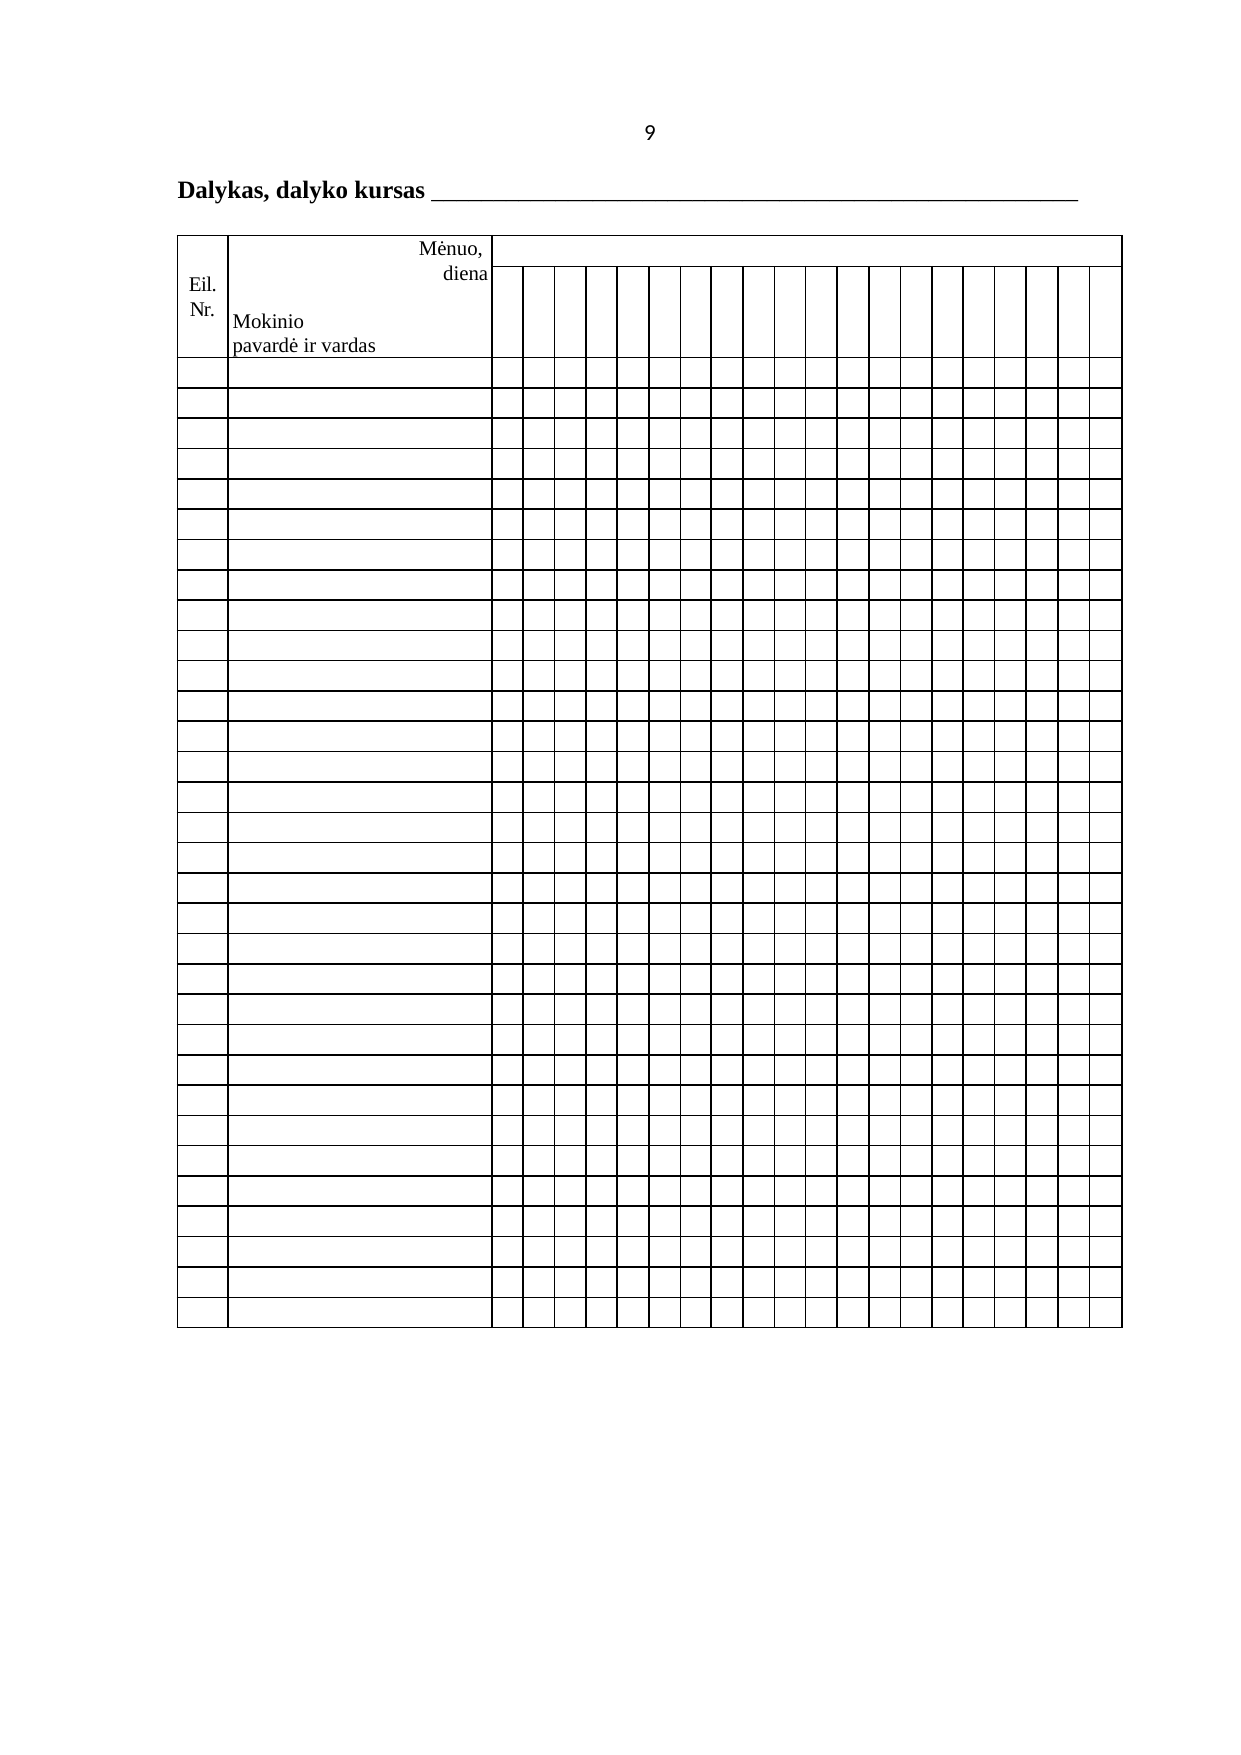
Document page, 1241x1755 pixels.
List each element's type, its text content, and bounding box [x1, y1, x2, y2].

table_cell [676, 692, 680, 720]
table_cell [1085, 419, 1089, 448]
table_cell [896, 1237, 900, 1266]
table_cell [555, 449, 559, 478]
table_cell [801, 1298, 805, 1327]
table_cell [1085, 389, 1089, 417]
table_cell [555, 389, 559, 417]
table_cell [801, 1177, 805, 1205]
table_cell [770, 1268, 774, 1296]
table_cell [990, 1177, 994, 1205]
table_cell [1059, 267, 1089, 357]
table_cell [744, 267, 774, 357]
table_cell [864, 1086, 868, 1114]
table_cell [1085, 540, 1089, 569]
table_cell [864, 752, 868, 781]
table_cell [775, 1268, 779, 1296]
table_cell [1085, 965, 1089, 993]
table_cell [775, 510, 779, 538]
table_cell [644, 1207, 648, 1236]
table_cell [555, 722, 559, 751]
table_cell [896, 358, 900, 387]
table_cell [1090, 843, 1094, 872]
table_cell [1090, 934, 1094, 963]
table_cell [555, 1025, 559, 1054]
table_cell [775, 449, 779, 478]
table_cell [550, 813, 554, 842]
table_cell [555, 1298, 559, 1327]
table_cell [1090, 813, 1094, 842]
table_cell [801, 752, 805, 781]
table_cell [864, 1056, 868, 1084]
table_cell [990, 571, 994, 599]
table_cell [896, 631, 900, 660]
table_cell [555, 267, 585, 357]
table_cell [1090, 419, 1094, 448]
table_cell [864, 995, 868, 1023]
table_cell [801, 1268, 805, 1296]
table_cell [770, 661, 774, 690]
table_cell [995, 813, 999, 842]
table_cell [676, 1086, 680, 1114]
table_cell [550, 1146, 554, 1175]
table_cell [676, 1146, 680, 1175]
table_cell [801, 1116, 805, 1145]
table_cell [555, 540, 559, 569]
table_cell [1090, 904, 1094, 933]
table_cell [995, 1025, 999, 1054]
table_cell [550, 571, 554, 599]
table_cell [990, 510, 994, 538]
table_header Eil. Nr. [178, 236, 227, 357]
table_cell [550, 631, 554, 660]
table_cell [550, 995, 554, 1023]
table_cell [995, 752, 999, 781]
table_cell [644, 1025, 648, 1054]
table_cell [1090, 1086, 1094, 1114]
table_cell [550, 1056, 554, 1084]
table_cell [995, 965, 999, 993]
table_cell [990, 843, 994, 872]
table_cell [676, 1116, 680, 1145]
table_cell [644, 995, 648, 1023]
table_cell [1090, 601, 1094, 629]
table_cell [801, 783, 805, 811]
table_cell [676, 358, 680, 387]
table_cell [1085, 813, 1089, 842]
table_cell [555, 995, 559, 1023]
table_cell [801, 722, 805, 751]
table_cell [550, 1298, 554, 1327]
table_cell [990, 904, 994, 933]
table_header [493, 236, 1121, 266]
table_cell [775, 631, 779, 660]
table_cell [770, 722, 774, 751]
table_cell [644, 1146, 648, 1175]
table_cell [864, 601, 868, 629]
table_cell [864, 1146, 868, 1175]
table_cell [775, 722, 779, 751]
table_cell [775, 874, 779, 902]
table_cell [1090, 571, 1094, 599]
table_cell [1085, 1177, 1089, 1205]
table_cell [770, 1146, 774, 1175]
table_cell [995, 692, 999, 720]
table_cell [990, 1268, 994, 1296]
table_cell [644, 1056, 648, 1084]
table_cell [676, 510, 680, 538]
table_cell [995, 1086, 999, 1114]
table_cell [775, 1298, 779, 1327]
table_cell [801, 904, 805, 933]
table_cell [1085, 480, 1089, 508]
table_cell [555, 1207, 559, 1236]
table_cell [644, 843, 648, 872]
table_cell [770, 1177, 774, 1205]
table_cell [990, 1116, 994, 1145]
table_cell [770, 813, 774, 842]
table_cell [1085, 995, 1089, 1023]
table_cell [644, 1116, 648, 1145]
table_cell [644, 419, 648, 448]
table_cell [1090, 722, 1094, 751]
table_cell [896, 1268, 900, 1296]
table_cell [775, 267, 805, 357]
table_cell [775, 934, 779, 963]
table_cell [555, 904, 559, 933]
table_cell [990, 1056, 994, 1084]
table_cell [644, 965, 648, 993]
table_cell [801, 661, 805, 690]
table_cell [896, 783, 900, 811]
table_cell [990, 874, 994, 902]
table_cell [995, 995, 999, 1023]
table_cell [801, 934, 805, 963]
table_cell [864, 1207, 868, 1236]
table_cell [676, 661, 680, 690]
table_cell [995, 358, 999, 387]
table_cell [555, 480, 559, 508]
table_cell [801, 1086, 805, 1114]
table_cell [864, 661, 868, 690]
table_cell [770, 692, 774, 720]
table_cell [775, 965, 779, 993]
table_cell [676, 601, 680, 629]
table_cell [896, 1056, 900, 1084]
table_cell [896, 722, 900, 751]
table_cell [775, 480, 779, 508]
table_cell [555, 1146, 559, 1175]
table_cell [995, 1237, 999, 1266]
table_cell [864, 571, 868, 599]
table_cell [1090, 1298, 1094, 1327]
table_cell [896, 934, 900, 963]
table_cell [555, 631, 559, 660]
table_cell [995, 783, 999, 811]
table_cell [676, 540, 680, 569]
table_cell [990, 995, 994, 1023]
table_cell [990, 1298, 994, 1327]
table_cell [644, 631, 648, 660]
table_cell [801, 480, 805, 508]
table_cell [1090, 267, 1121, 357]
table_cell [676, 874, 680, 902]
table_cell [995, 1298, 999, 1327]
table_cell [896, 1177, 900, 1205]
table_cell [896, 904, 900, 933]
table_cell [676, 722, 680, 751]
table_cell [555, 965, 559, 993]
table_cell [995, 601, 999, 629]
table_cell [1085, 571, 1089, 599]
table_cell [1085, 449, 1089, 478]
table_cell [896, 1116, 900, 1145]
table_cell [801, 540, 805, 569]
table_cell [644, 571, 648, 599]
table_cell [896, 874, 900, 902]
table_cell [838, 267, 868, 357]
table_cell [864, 1268, 868, 1296]
table_cell [775, 601, 779, 629]
table_cell [524, 267, 554, 357]
table_cell [896, 843, 900, 872]
table_cell [618, 267, 648, 357]
table_cell [1090, 752, 1094, 781]
table_cell [864, 843, 868, 872]
table_cell [775, 813, 779, 842]
table_cell [990, 965, 994, 993]
table_cell [896, 692, 900, 720]
table_cell [995, 661, 999, 690]
table_cell [801, 813, 805, 842]
table_cell [995, 389, 999, 417]
table_cell [550, 965, 554, 993]
table_cell [770, 601, 774, 629]
table_cell [995, 874, 999, 902]
table_cell [864, 510, 868, 538]
table_cell [644, 1298, 648, 1327]
table_cell [775, 904, 779, 933]
table_cell [770, 540, 774, 569]
table_cell [801, 1207, 805, 1236]
table_cell [550, 692, 554, 720]
table_cell [896, 1025, 900, 1054]
table_cell [995, 1207, 999, 1236]
table_cell [801, 571, 805, 599]
table_cell [676, 419, 680, 448]
table_cell [995, 1056, 999, 1084]
table_cell [555, 934, 559, 963]
table_cell [801, 510, 805, 538]
table_cell [644, 1268, 648, 1296]
table_cell [864, 813, 868, 842]
table_cell [770, 571, 774, 599]
table_cell [995, 934, 999, 963]
table_cell [550, 874, 554, 902]
table_cell [995, 843, 999, 872]
table_cell [896, 601, 900, 629]
table_cell [1090, 389, 1094, 417]
table_cell [770, 1298, 774, 1327]
table_cell [990, 1237, 994, 1266]
table_cell [676, 904, 680, 933]
table_cell [775, 661, 779, 690]
table_cell [1085, 510, 1089, 538]
table_cell [1085, 752, 1089, 781]
table_cell [896, 1146, 900, 1175]
table_cell [1090, 692, 1094, 720]
table_cell [775, 1177, 779, 1205]
table_cell [801, 965, 805, 993]
table_cell [990, 752, 994, 781]
table_cell [770, 419, 774, 448]
table_cell [864, 1116, 868, 1145]
table_cell [770, 1025, 774, 1054]
table_cell [555, 1177, 559, 1205]
table_cell [1090, 1116, 1094, 1145]
table_cell [896, 661, 900, 690]
table_cell [775, 783, 779, 811]
table_cell [896, 1298, 900, 1327]
table_cell [550, 389, 554, 417]
table_cell [1090, 965, 1094, 993]
table_cell [555, 752, 559, 781]
table_cell [1085, 1056, 1089, 1084]
table_cell [1090, 449, 1094, 478]
table_cell [644, 813, 648, 842]
table_cell [493, 267, 522, 357]
table_cell [775, 1116, 779, 1145]
table_cell [990, 934, 994, 963]
table_cell [801, 1056, 805, 1084]
table_cell [1090, 1237, 1094, 1266]
table_cell [775, 1237, 779, 1266]
table_cell [995, 904, 999, 933]
table_cell [770, 480, 774, 508]
table_cell [990, 661, 994, 690]
table_cell [550, 934, 554, 963]
table_cell [801, 874, 805, 902]
table_cell [1090, 510, 1094, 538]
table_cell [896, 965, 900, 993]
table_cell [990, 601, 994, 629]
table_cell [644, 1177, 648, 1205]
table_cell [995, 419, 999, 448]
table_cell [550, 1268, 554, 1296]
table_cell [775, 1056, 779, 1084]
table_cell [550, 1116, 554, 1145]
table_cell [555, 783, 559, 811]
table_cell [801, 419, 805, 448]
table_cell [995, 571, 999, 599]
table_cell [990, 631, 994, 660]
table_cell [555, 1116, 559, 1145]
table_cell [990, 1025, 994, 1054]
table_cell [995, 267, 1025, 357]
table_cell [896, 540, 900, 569]
table_cell [770, 510, 774, 538]
table_cell [1090, 1177, 1094, 1205]
table_cell [864, 1025, 868, 1054]
table_cell [1085, 1146, 1089, 1175]
table_cell [801, 1146, 805, 1175]
table_cell [1085, 722, 1089, 751]
table_cell [770, 358, 774, 387]
table_cell [555, 813, 559, 842]
table_cell [676, 571, 680, 599]
table_cell [801, 358, 805, 387]
table_cell [644, 783, 648, 811]
table_cell [644, 722, 648, 751]
table_cell [587, 267, 616, 357]
table_cell [555, 1237, 559, 1266]
table_cell [770, 752, 774, 781]
table_cell [775, 389, 779, 417]
table_cell [1085, 904, 1089, 933]
table_cell [775, 692, 779, 720]
table_cell [676, 995, 680, 1023]
table_cell [1085, 1116, 1089, 1145]
table_cell [864, 692, 868, 720]
table_cell [864, 358, 868, 387]
table_cell [806, 267, 836, 357]
table_cell [990, 540, 994, 569]
table_cell [990, 358, 994, 387]
table_cell [801, 995, 805, 1023]
table_cell [901, 267, 931, 357]
table_cell [1085, 874, 1089, 902]
table_cell [896, 752, 900, 781]
table_cell [555, 358, 559, 387]
table_cell [644, 540, 648, 569]
table_cell [964, 267, 994, 357]
table_cell [770, 1207, 774, 1236]
table_cell [644, 1086, 648, 1114]
table_cell [676, 813, 680, 842]
table_cell [550, 1025, 554, 1054]
table_cell [1090, 540, 1094, 569]
table_cell [995, 510, 999, 538]
table_cell [864, 419, 868, 448]
table_cell [995, 722, 999, 751]
table_cell [644, 661, 648, 690]
table_cell [676, 843, 680, 872]
table_cell [770, 934, 774, 963]
table_cell [995, 1177, 999, 1205]
table_cell [1090, 1207, 1094, 1236]
table_cell [550, 1177, 554, 1205]
table_cell [864, 449, 868, 478]
table_cell [555, 843, 559, 872]
table_cell [550, 419, 554, 448]
table_cell [770, 965, 774, 993]
table_cell [1027, 267, 1057, 357]
table_cell [550, 904, 554, 933]
table_cell [770, 843, 774, 872]
table_cell [676, 965, 680, 993]
table_cell [775, 1086, 779, 1114]
table_cell [1090, 1146, 1094, 1175]
table_cell [990, 722, 994, 751]
table_cell [550, 1086, 554, 1114]
table_cell [550, 1207, 554, 1236]
table_cell [555, 601, 559, 629]
table_cell [896, 813, 900, 842]
table_cell [550, 722, 554, 751]
table_cell [1085, 1268, 1089, 1296]
table_cell [1085, 1298, 1089, 1327]
table_cell [644, 1237, 648, 1266]
table_cell [775, 540, 779, 569]
table_cell [550, 783, 554, 811]
table_cell [550, 661, 554, 690]
table_cell [550, 540, 554, 569]
table_cell [1090, 631, 1094, 660]
table_cell [555, 661, 559, 690]
table_cell [644, 601, 648, 629]
table_cell [995, 540, 999, 569]
table_cell [801, 843, 805, 872]
table_cell [1085, 661, 1089, 690]
table_cell [550, 510, 554, 538]
table_cell [896, 510, 900, 538]
table_cell [555, 1268, 559, 1296]
table_cell [676, 480, 680, 508]
table_cell [644, 480, 648, 508]
table_cell [550, 449, 554, 478]
table_cell [896, 480, 900, 508]
table_cell [676, 752, 680, 781]
table_cell [712, 267, 742, 357]
table_cell [1085, 358, 1089, 387]
table_cell [644, 358, 648, 387]
table_cell [864, 783, 868, 811]
table_cell [1090, 1056, 1094, 1084]
table_cell [555, 419, 559, 448]
table_cell [775, 571, 779, 599]
table_cell [896, 1086, 900, 1114]
table_cell [676, 783, 680, 811]
table_cell [864, 874, 868, 902]
table_cell [644, 449, 648, 478]
table_cell [1085, 631, 1089, 660]
table_cell [1085, 1207, 1089, 1236]
table_cell [644, 874, 648, 902]
table_cell [676, 631, 680, 660]
table_cell [550, 358, 554, 387]
table_cell [864, 389, 868, 417]
table_cell [775, 1146, 779, 1175]
table_cell [864, 722, 868, 751]
table_cell [644, 904, 648, 933]
table_cell [1090, 480, 1094, 508]
table_cell [770, 449, 774, 478]
table_cell [775, 419, 779, 448]
table_cell [1090, 661, 1094, 690]
table_cell [990, 419, 994, 448]
table_cell [770, 389, 774, 417]
table_cell [681, 267, 710, 357]
table_cell [995, 449, 999, 478]
table_cell [1085, 1086, 1089, 1114]
table_cell [1085, 601, 1089, 629]
table_cell [864, 965, 868, 993]
table_cell [644, 934, 648, 963]
table_cell [644, 752, 648, 781]
table_cell [775, 358, 779, 387]
table_cell [770, 874, 774, 902]
table_cell [864, 540, 868, 569]
table_cell [676, 1177, 680, 1205]
table_cell [801, 601, 805, 629]
table_cell [555, 1056, 559, 1084]
table_cell [1085, 783, 1089, 811]
table_cell [676, 934, 680, 963]
table_cell [1090, 995, 1094, 1023]
table_cell [995, 1268, 999, 1296]
table_cell [775, 843, 779, 872]
table_cell [644, 510, 648, 538]
table_cell [864, 1237, 868, 1266]
table_cell [990, 449, 994, 478]
table_cell [990, 1207, 994, 1236]
table_cell [770, 1086, 774, 1114]
table_cell [775, 995, 779, 1023]
table_cell [896, 1207, 900, 1236]
table_cell [1085, 692, 1089, 720]
table_cell [770, 1116, 774, 1145]
table_cell [896, 419, 900, 448]
table_cell [1085, 843, 1089, 872]
table_cell [676, 1298, 680, 1327]
table_cell [801, 631, 805, 660]
table_cell [801, 449, 805, 478]
table_cell [990, 389, 994, 417]
table_cell [676, 1268, 680, 1296]
table_cell [770, 995, 774, 1023]
table_cell [1085, 1237, 1089, 1266]
table_cell [775, 752, 779, 781]
table_cell [864, 631, 868, 660]
table_cell [870, 267, 900, 357]
table_cell [1090, 358, 1094, 387]
table_cell [650, 267, 680, 357]
table_cell [676, 1056, 680, 1084]
table_cell [896, 389, 900, 417]
table_cell [550, 752, 554, 781]
table_cell [990, 1146, 994, 1175]
table_cell [676, 449, 680, 478]
table_cell [644, 389, 648, 417]
table_cell [801, 1025, 805, 1054]
table_cell [770, 1237, 774, 1266]
table_cell [990, 813, 994, 842]
table_cell [770, 904, 774, 933]
text Dalykas, dalyko kursas [177, 175, 1122, 204]
table_cell [555, 874, 559, 902]
table_cell [801, 389, 805, 417]
table_cell [990, 480, 994, 508]
table_cell [896, 571, 900, 599]
table_cell [775, 1025, 779, 1054]
table_cell [676, 1237, 680, 1266]
table_cell [933, 267, 962, 357]
table_cell [864, 480, 868, 508]
table_cell [990, 692, 994, 720]
table_cell [676, 1207, 680, 1236]
table_cell [555, 510, 559, 538]
table_cell [995, 1146, 999, 1175]
table_cell [676, 1025, 680, 1054]
table_cell [995, 1116, 999, 1145]
table_cell [1090, 783, 1094, 811]
table_cell [555, 1086, 559, 1114]
table_cell [550, 843, 554, 872]
table_cell [864, 934, 868, 963]
table_cell [1090, 1268, 1094, 1296]
table_cell [555, 571, 559, 599]
table_cell [644, 692, 648, 720]
table_cell [995, 631, 999, 660]
table_cell [775, 1207, 779, 1236]
table_cell [770, 783, 774, 811]
table_cell [864, 1177, 868, 1205]
table_cell [864, 904, 868, 933]
table_cell [555, 692, 559, 720]
table_cell [864, 1298, 868, 1327]
table_cell [990, 783, 994, 811]
table_cell [801, 1237, 805, 1266]
table_cell [550, 601, 554, 629]
table_cell [770, 631, 774, 660]
table_cell [676, 389, 680, 417]
table_cell [896, 449, 900, 478]
table_cell [550, 480, 554, 508]
table_cell [550, 1237, 554, 1266]
table_cell [1085, 934, 1089, 963]
table_cell [770, 1056, 774, 1084]
table_cell [896, 995, 900, 1023]
table_cell [990, 1086, 994, 1114]
table_cell [995, 480, 999, 508]
table_cell [1090, 1025, 1094, 1054]
table_cell [1085, 1025, 1089, 1054]
table_cell [801, 692, 805, 720]
table_cell [1090, 874, 1094, 902]
